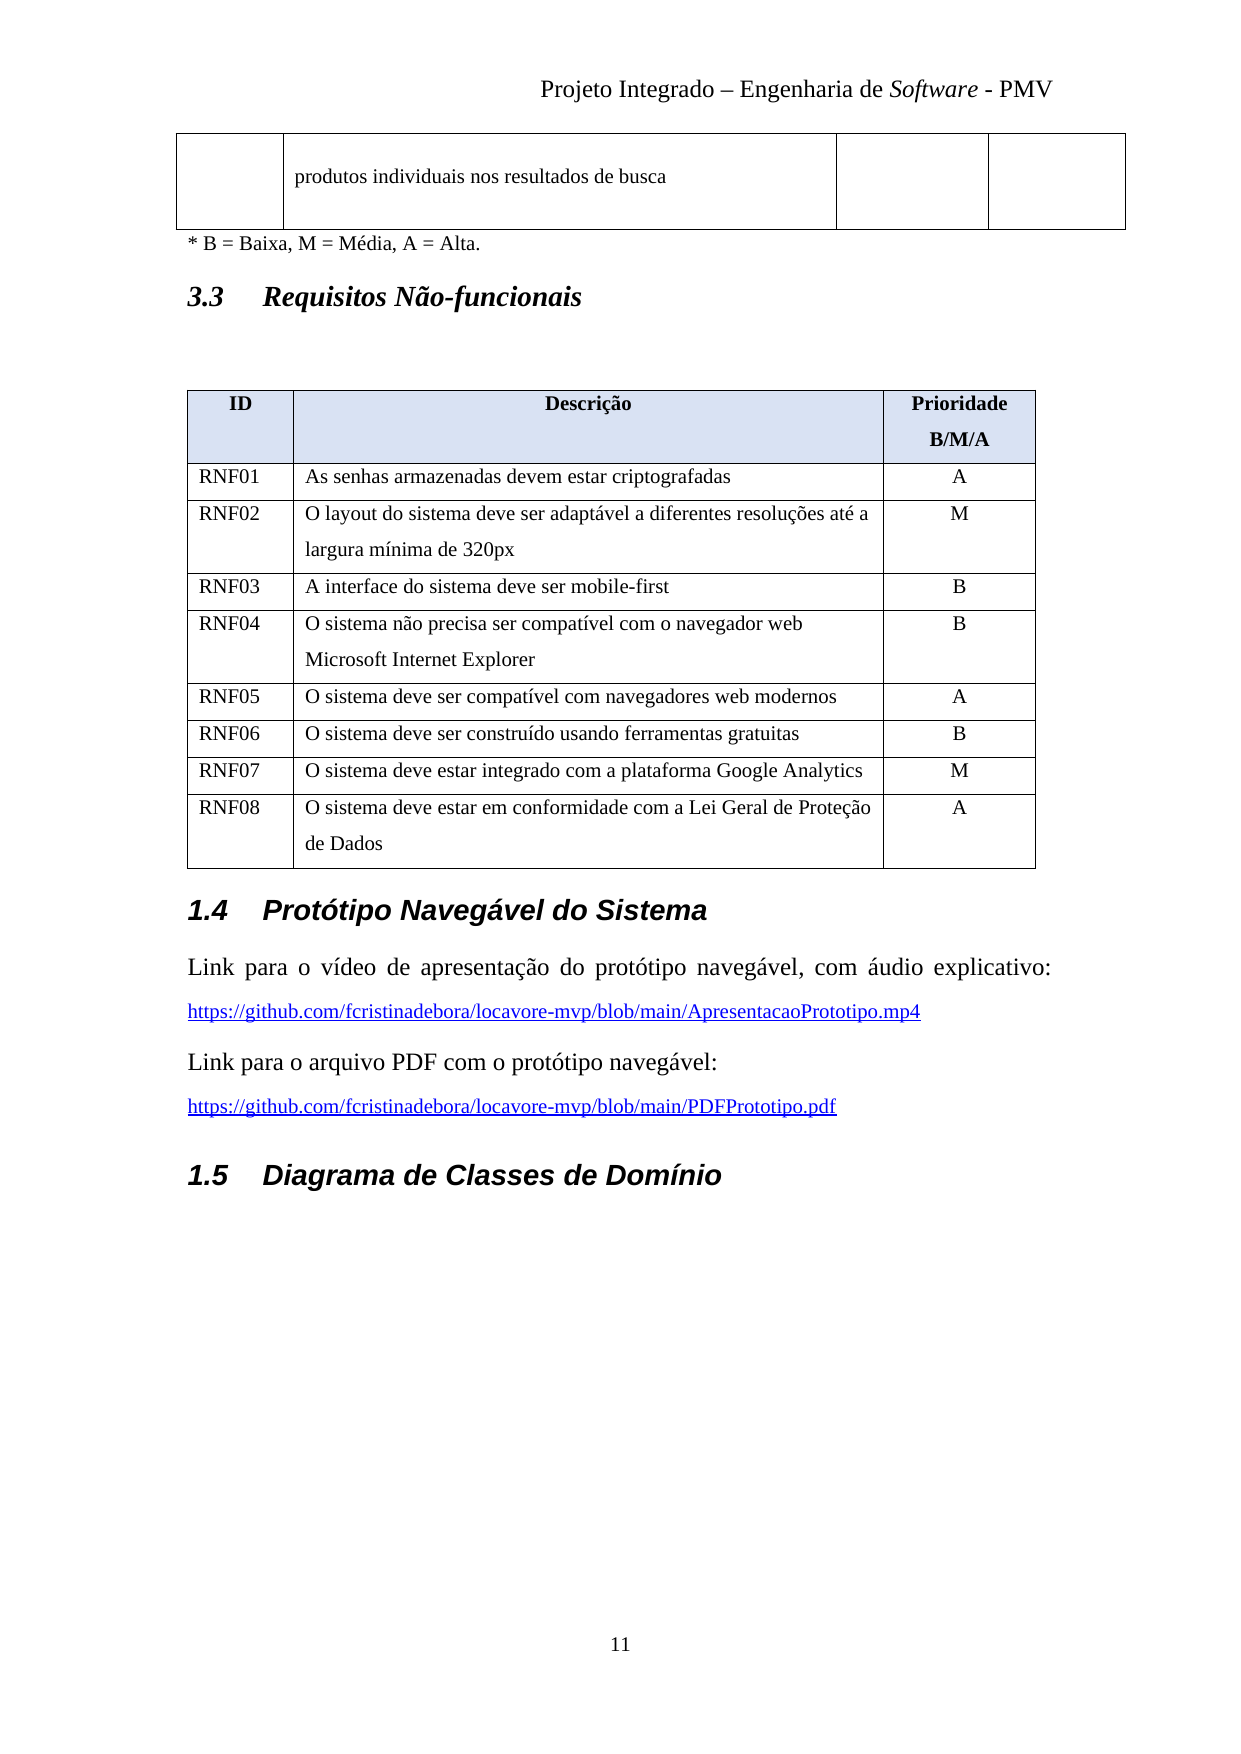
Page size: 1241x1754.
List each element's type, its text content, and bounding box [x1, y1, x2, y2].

table_cell O sistema deve estar em conformidade com a Lei Geral de Proteção de Dados [294, 795, 883, 867]
table_cell RNF04 [188, 611, 293, 683]
table_cell M [884, 501, 1035, 573]
table_header Descrição [294, 391, 883, 463]
table_cell O sistema deve estar integrado com a plataforma Google Analytics [294, 758, 883, 794]
table_cell O sistema não precisa ser compatível com o navegador web Microsoft Internet Explorer [294, 611, 883, 683]
table_cell B [884, 574, 1035, 610]
table_cell B [884, 611, 1035, 683]
table_cell B [884, 721, 1035, 757]
table_cell RNF05 [188, 684, 293, 720]
table_cell [177, 134, 283, 229]
table_cell RNF06 [188, 721, 293, 757]
text * B = Baixa, M = Média, A = Alta. [187, 230, 1053, 254]
subtitle Diagrama de Classes de Domínio [187, 1158, 1053, 1191]
table_cell O sistema deve ser construído usando ferramentas gratuitas [294, 721, 883, 757]
table_cell [837, 134, 988, 229]
table_cell A interface do sistema deve ser mobile-first [294, 574, 883, 610]
table_cell [989, 134, 1125, 229]
table_cell RNF02 [188, 501, 293, 573]
table_cell produtos individuais nos resultados de busca [284, 134, 836, 229]
text Link para o vídeo de apresentação do protótipo navegável, com áudio explicativo: https://github.com/fcristinadebora/locavore-mvp/blob/main/ApresentacaoPrototipo.mp4 [187, 952, 1053, 1024]
table_cell A [884, 464, 1035, 500]
subtitle Requisitos Não-funcionais [187, 279, 1053, 313]
table_cell O layout do sistema deve ser adaptável a diferentes resoluções até a largura mínima de 320px [294, 501, 883, 573]
text Link para o arquivo PDF com o protótipo navegável: https://github.com/fcristinadebora/locavore-mvp/blob/main/PDFPrototipo.pdf [187, 1047, 1053, 1118]
table_cell A [884, 684, 1035, 720]
table_header Prioridade B/M/A [884, 391, 1035, 463]
table_cell A [884, 795, 1035, 867]
table_cell As senhas armazenadas devem estar criptografadas [294, 464, 883, 500]
table_cell RNF01 [188, 464, 293, 500]
subtitle Protótipo Navegável do Sistema [187, 893, 1053, 927]
table_cell RNF03 [188, 574, 293, 610]
table_cell O sistema deve ser compatível com navegadores web modernos [294, 684, 883, 720]
table_cell RNF07 [188, 758, 293, 794]
table_header ID [188, 391, 293, 463]
table_cell M [884, 758, 1035, 794]
table_cell RNF08 [188, 795, 293, 867]
